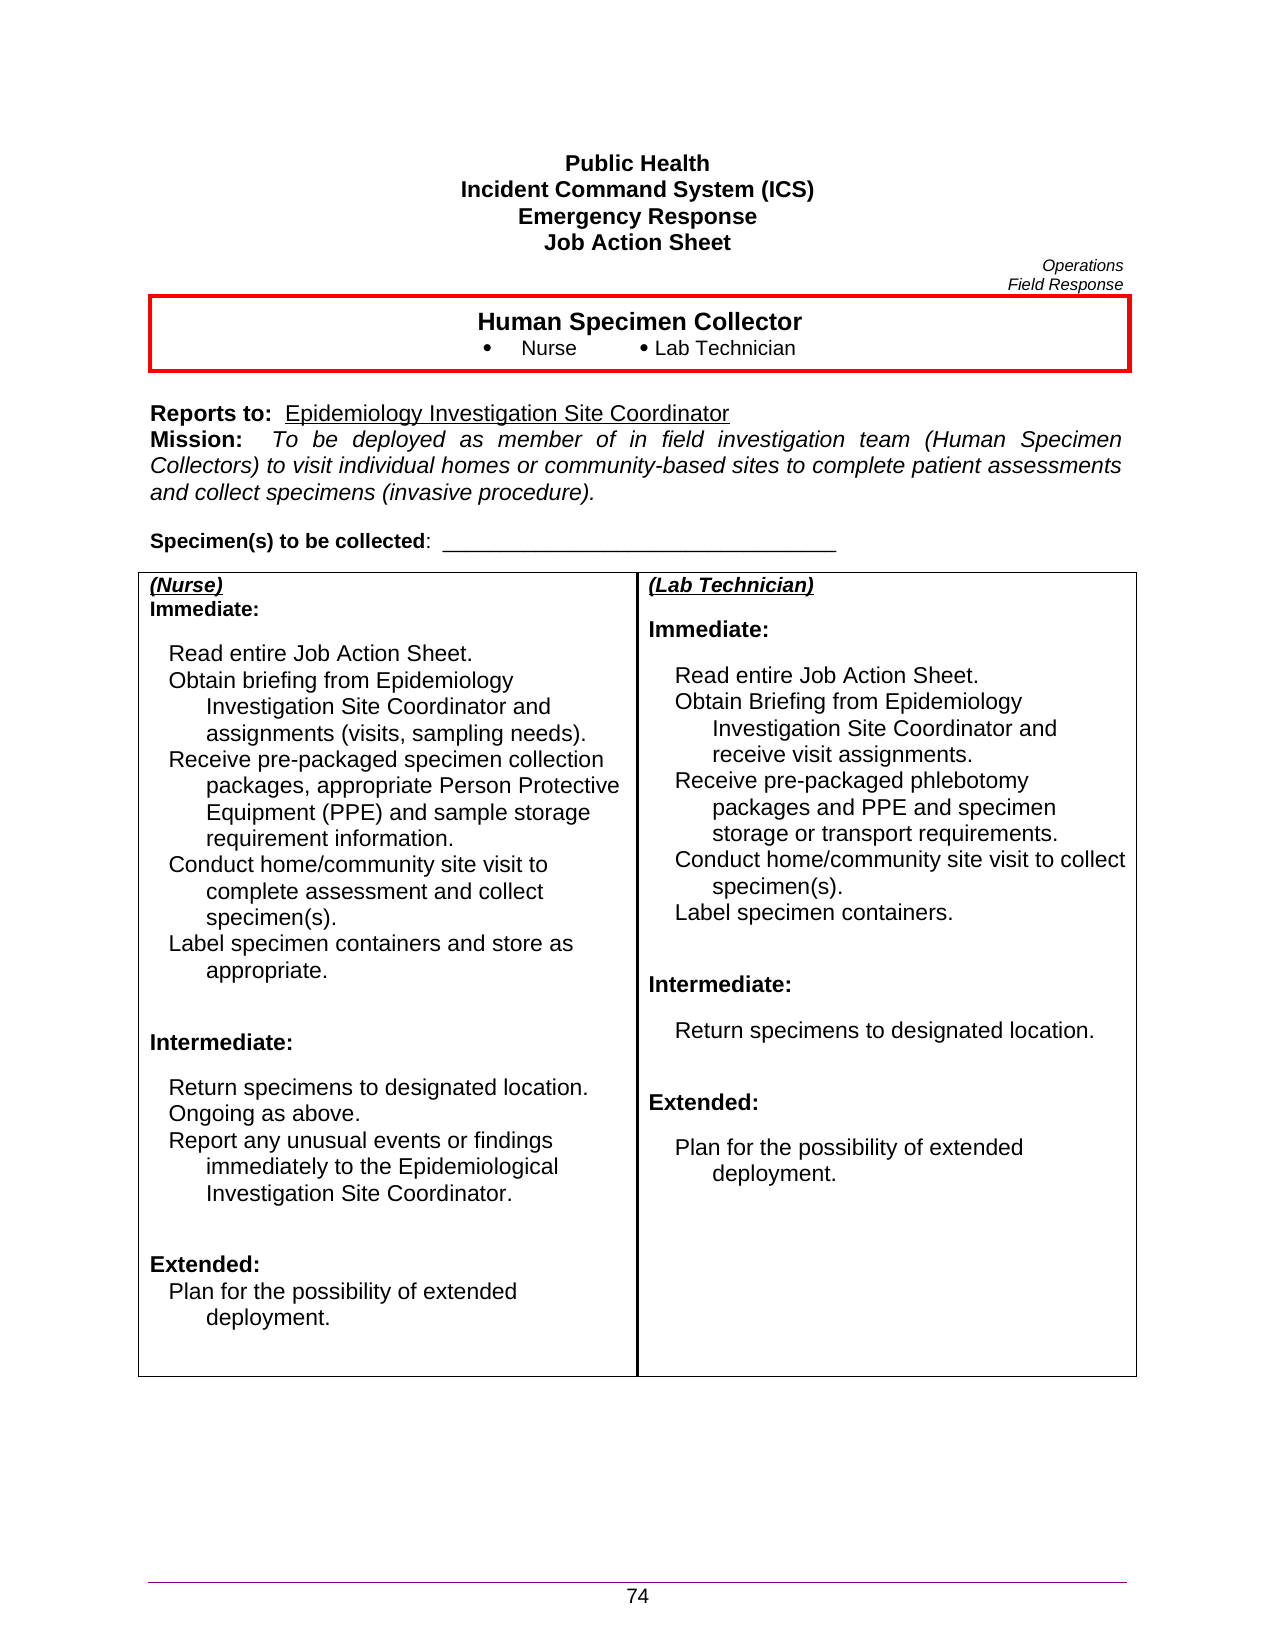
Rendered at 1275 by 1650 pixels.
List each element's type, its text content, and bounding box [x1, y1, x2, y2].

text Incident Command System (ICS) [150, 176, 1125, 203]
text Job Action Sheet [150, 229, 1125, 255]
text Mission: To be deployed as member of in field investigation team (Human Specimen Collectors) to visit individual homes or community-based sites to complete patient assessments and collect specimens (invasive procedure). [150, 426, 1125, 505]
text Public Health [150, 150, 1125, 176]
text Reports to: Epidemiology Investigation Site Coordinator [150, 400, 1125, 426]
text Specimen(s) to be collected: __________________________________ [150, 529, 1125, 553]
text Emergency Response [150, 203, 1125, 229]
table_header (Lab Technician) Immediate: Read entire Job Action Sheet. Obtain Briefing from Epidemiology Investigation Site Coordinator and receive visit assignments. Receive pre-packaged phlebotomy packages and PPE and specimen storage or transport requirements. Conduct home/community site visit to collect specimen(s). Label specimen containers. Intermediate: Return specimens to designated location. Extended: Plan for the possibility of extended deployment. [639, 573, 1136, 1376]
text Field Response [150, 274, 1125, 294]
table_header (Nurse) Immediate: Read entire Job Action Sheet. Obtain briefing from Epidemiology Investigation Site Coordinator and assignments (visits, sampling needs). Receive pre-packaged specimen collection packages, appropriate Person Protective Equipment (PPE) and sample storage requirement information. Conduct home/community site visit to complete assessment and collect specimen(s). Label specimen containers and store as appropriate. Intermediate: Return specimens to designated location. Ongoing as above. Report any unusual events or findings immediately to the Epidemiological Investigation Site Coordinator. Extended: Plan for the possibility of extended deployment. [139, 573, 636, 1376]
text Operations [150, 255, 1125, 274]
table_header Human Specimen Collector  Nurse  Lab Technician [152, 298, 1127, 369]
